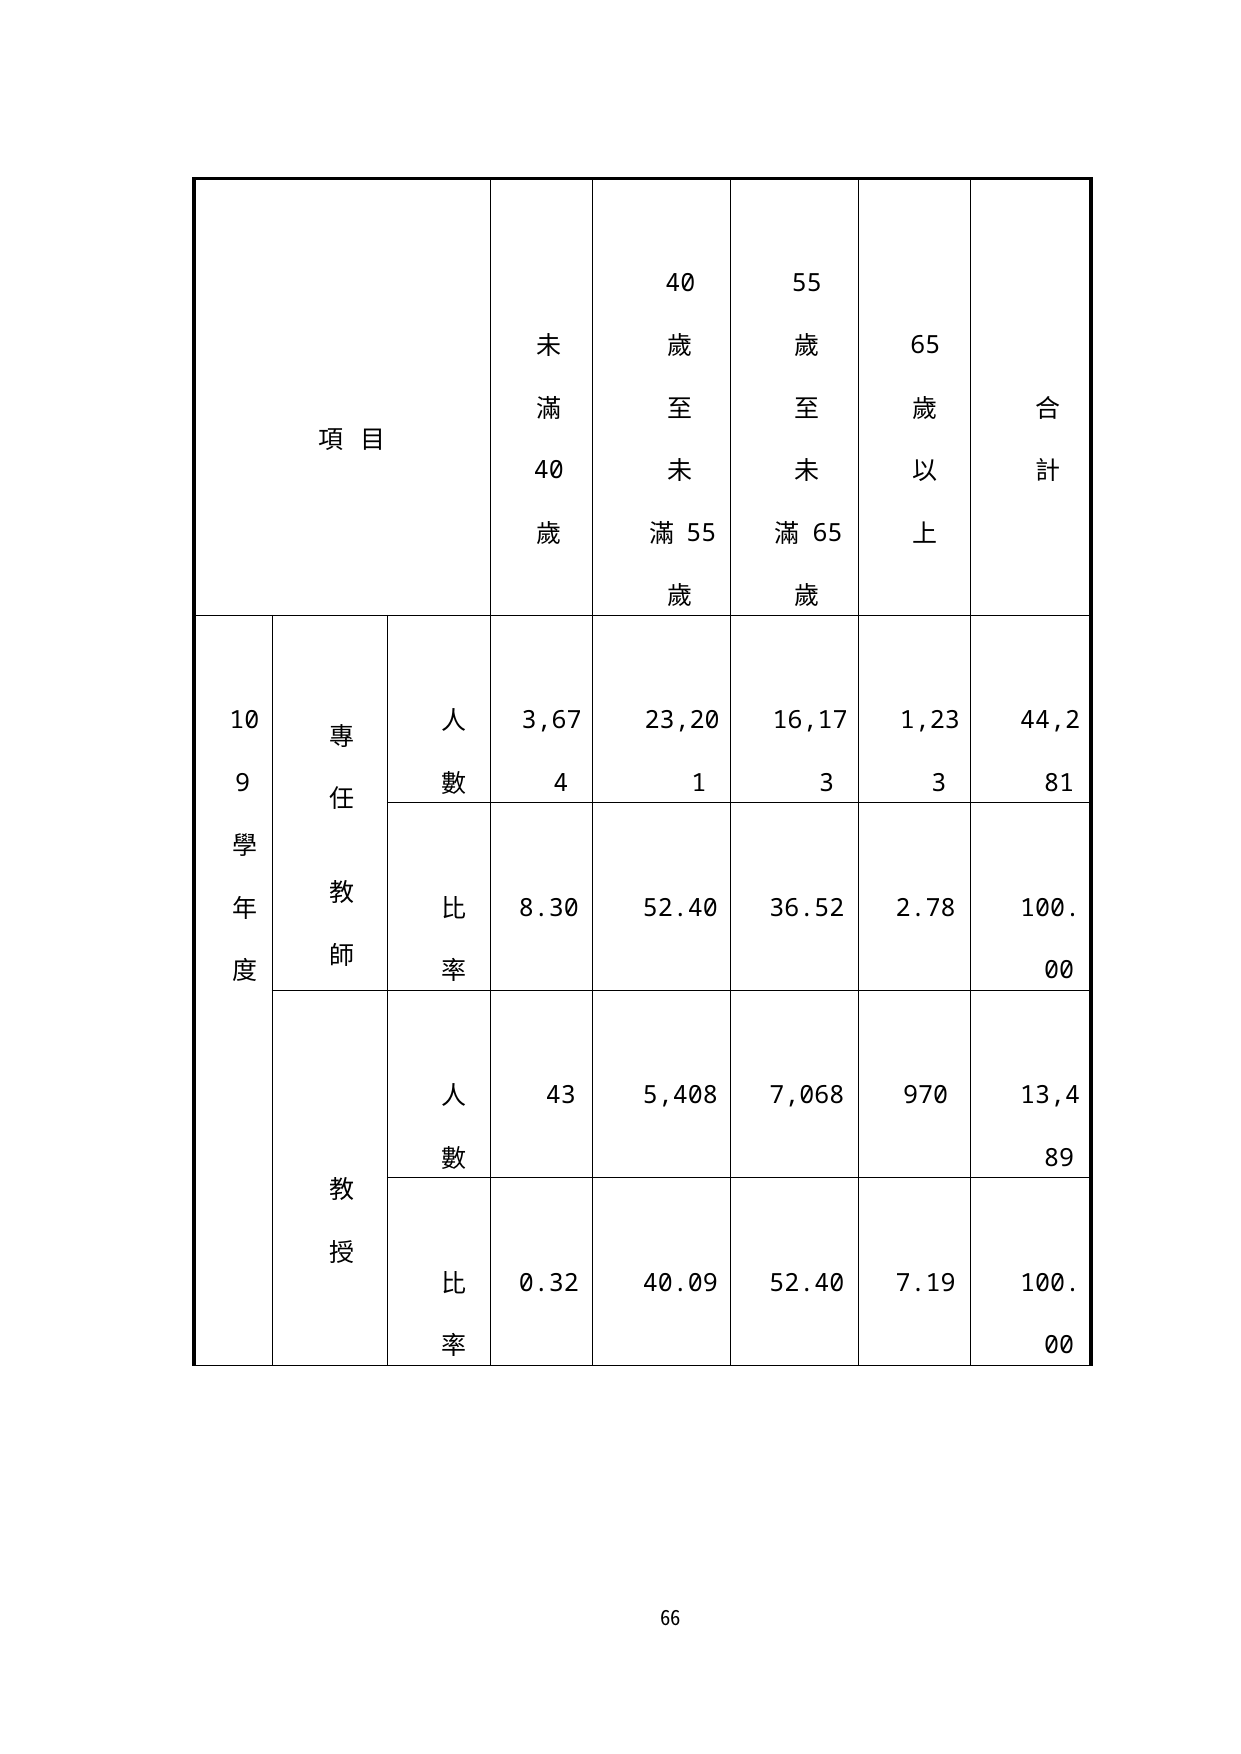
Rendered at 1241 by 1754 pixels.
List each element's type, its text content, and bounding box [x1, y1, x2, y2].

table_cell 1,233 [859, 616, 970, 802]
table_header 65歲 以上 [859, 180, 970, 615]
table_cell 2.78 [859, 803, 970, 990]
table_cell 109學 年 度 [196, 616, 272, 1365]
table_header 55歲至未滿65歲 [731, 180, 858, 615]
table_cell 7,068 [731, 991, 858, 1177]
table_cell 970 [859, 991, 970, 1177]
table_cell 44,281 [971, 616, 1089, 802]
table_cell 52.40 [731, 1178, 858, 1365]
table_header 未滿 40歲 [491, 180, 592, 615]
table_cell 36.52 [731, 803, 858, 990]
table_header 項目 [196, 180, 490, 615]
table_cell 教授 [273, 991, 387, 1365]
table_cell 8.30 [491, 803, 592, 990]
table_cell 0.32 [491, 1178, 592, 1365]
table_cell 7.19 [859, 1178, 970, 1365]
table_cell 52.40 [593, 803, 730, 990]
table_cell 比率 [388, 1178, 490, 1365]
table_cell 3,674 [491, 616, 592, 802]
table_cell 16,173 [731, 616, 858, 802]
table_cell 人數 [388, 616, 490, 802]
table_header 合計 [971, 180, 1089, 615]
table_cell 100.00 [971, 803, 1089, 990]
table_cell 專任 教師 [273, 616, 387, 990]
table_cell 43 [491, 991, 592, 1177]
table_header 40歲至未滿55歲 [593, 180, 730, 615]
table_cell 13,489 [971, 991, 1089, 1177]
table_cell 人數 [388, 991, 490, 1177]
table_cell 40.09 [593, 1178, 730, 1365]
table_cell 5,408 [593, 991, 730, 1177]
table_cell 100.00 [971, 1178, 1089, 1365]
table_cell 比率 [388, 803, 490, 990]
table_cell 23,201 [593, 616, 730, 802]
